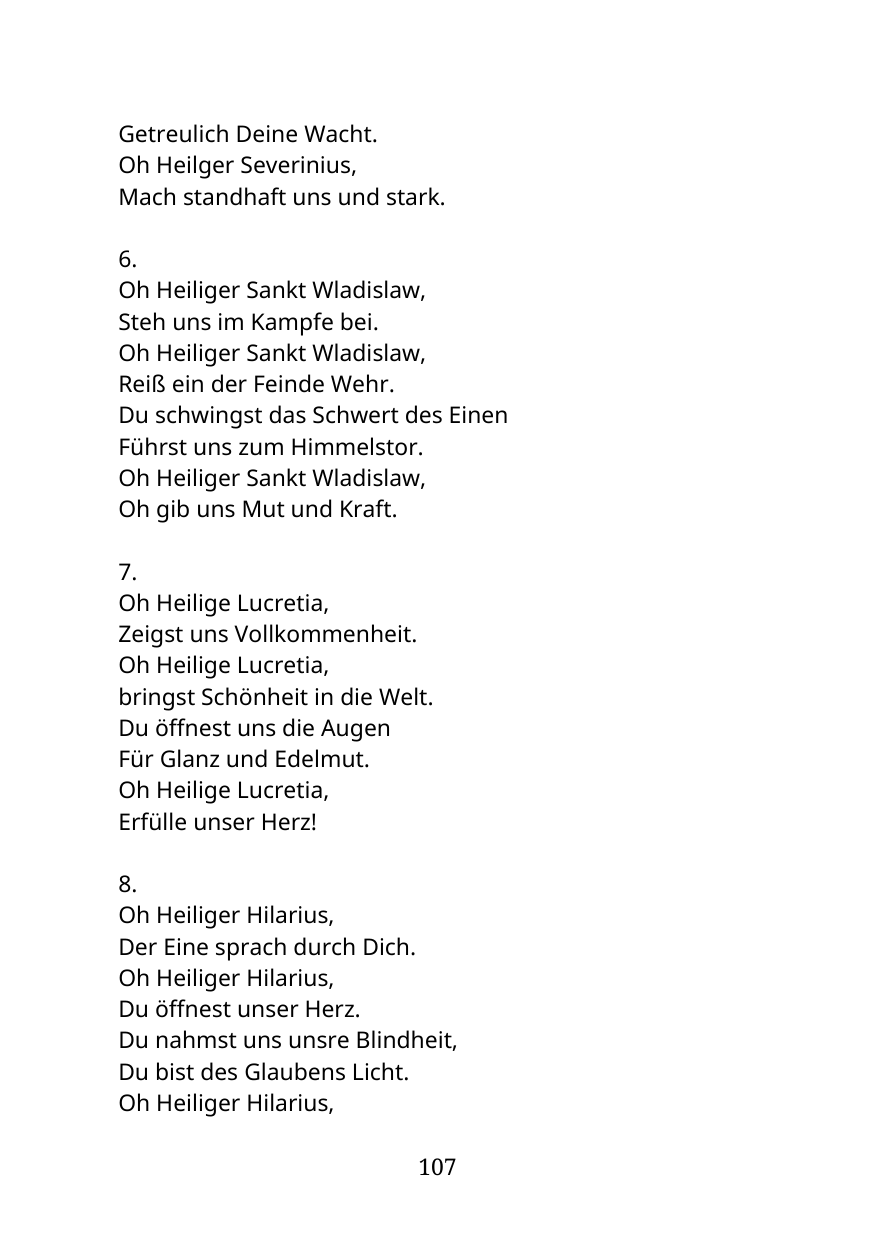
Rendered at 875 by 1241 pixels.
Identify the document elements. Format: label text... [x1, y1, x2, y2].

text Oh gib uns Mut und Kraft. [118, 493, 756, 524]
text 6. [118, 243, 756, 274]
text Oh Heiliger Hilarius, [118, 899, 756, 931]
text Oh Heilige Lucretia, [118, 649, 756, 681]
text Führst uns zum Himmelstor. [118, 431, 756, 462]
text 8. [118, 868, 756, 899]
text Du öffnest uns die Augen [118, 712, 756, 743]
text Oh Heilige Lucretia, [118, 587, 756, 618]
text Oh Heiliger Sankt Wladislaw, [118, 462, 756, 493]
text Oh Heiliger Hilarius, [118, 962, 756, 993]
text bringst Schönheit in die Welt. [118, 681, 756, 712]
text Oh Heilige Lucretia, [118, 774, 756, 806]
text Steh uns im Kampfe bei. [118, 306, 756, 337]
text Getreulich Deine Wacht. [118, 118, 756, 149]
text Oh Heilger Severinius, [118, 149, 756, 181]
text Für Glanz und Edelmut. [118, 743, 756, 774]
text Der Eine sprach durch Dich. [118, 931, 756, 962]
text Zeigst uns Vollkommenheit. [118, 618, 756, 649]
text Oh Heiliger Sankt Wladislaw, [118, 274, 756, 306]
text 7. [118, 556, 756, 587]
text Oh Heiliger Sankt Wladislaw, [118, 337, 756, 368]
text Mach standhaft uns und stark. [118, 181, 756, 212]
text Erfülle unser Herz! [118, 806, 756, 837]
text Reiß ein der Feinde Wehr. [118, 368, 756, 399]
text Du öffnest unser Herz. [118, 993, 756, 1024]
text Du bist des Glaubens Licht. [118, 1056, 756, 1087]
text Du schwingst das Schwert des Einen [118, 399, 756, 431]
text Du nahmst uns unsre Blindheit, [118, 1024, 756, 1056]
text Oh Heiliger Hilarius, [118, 1087, 756, 1118]
